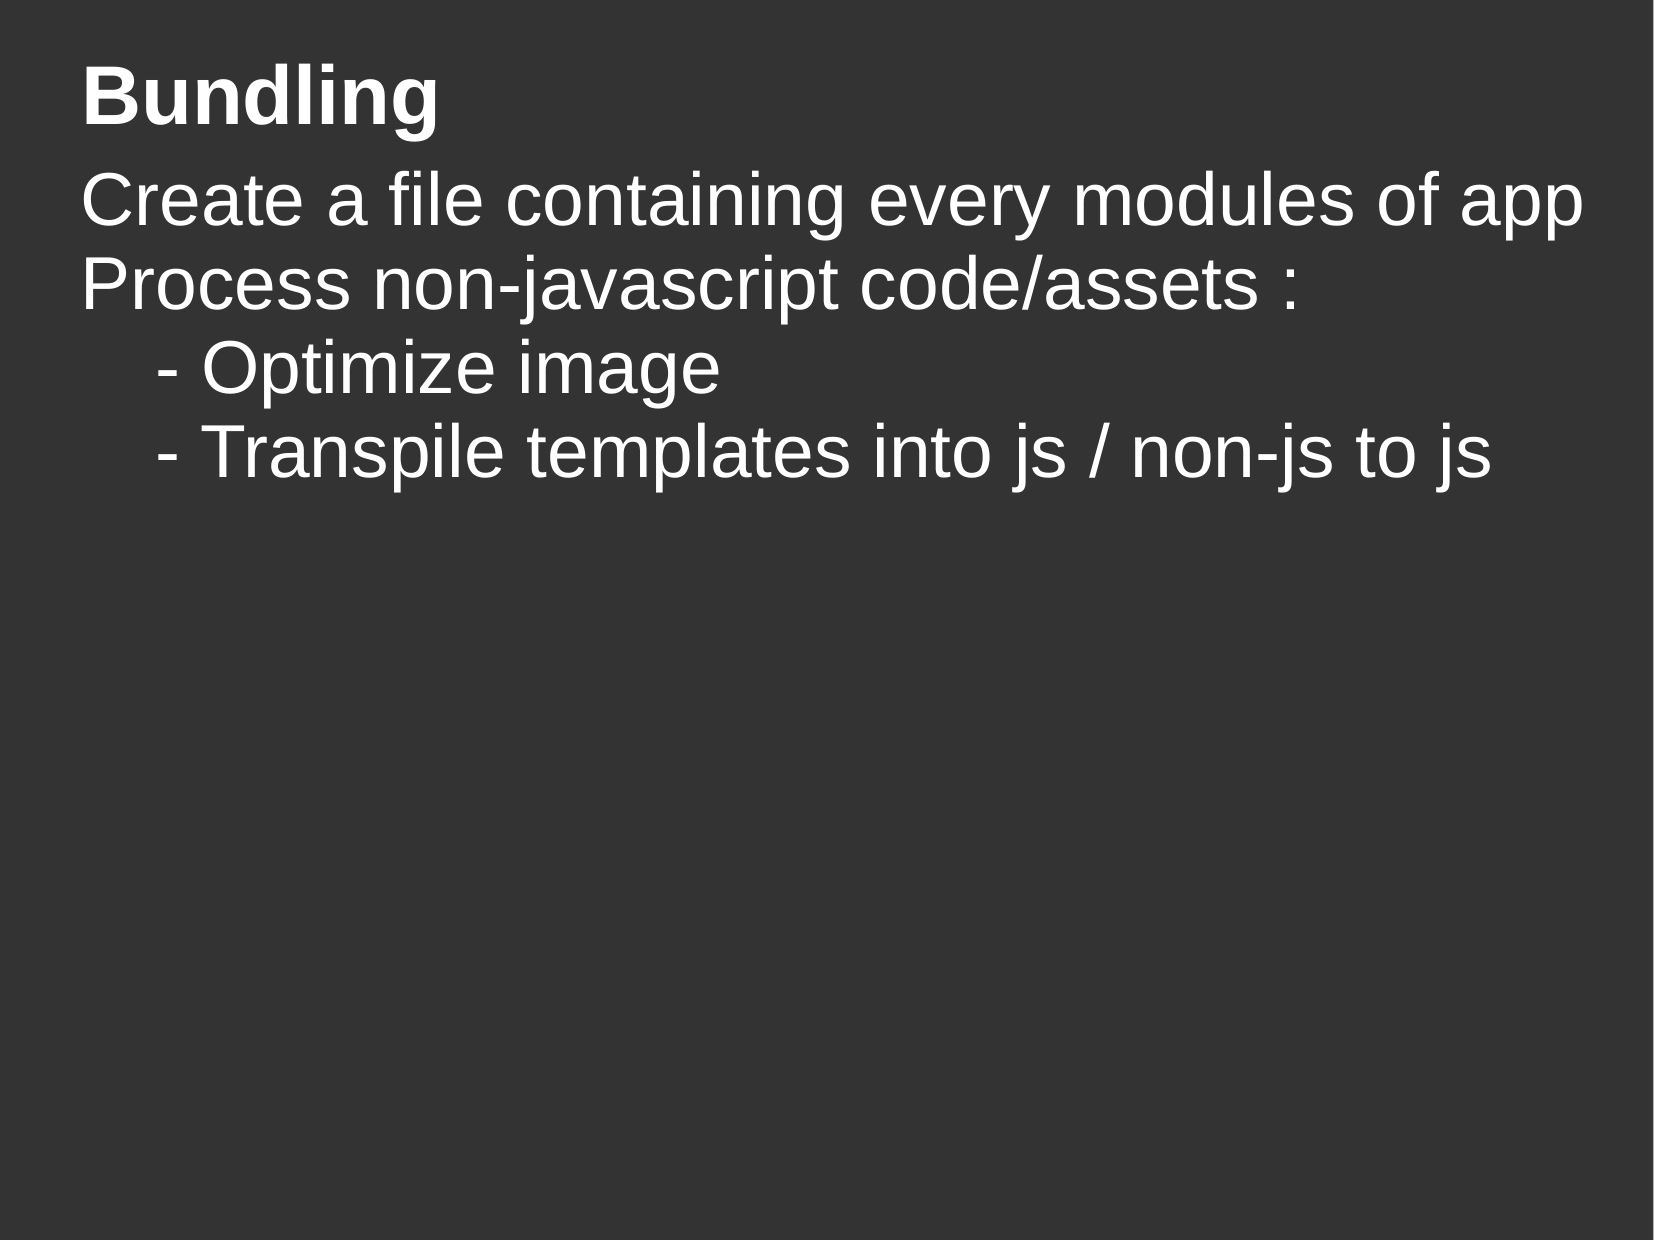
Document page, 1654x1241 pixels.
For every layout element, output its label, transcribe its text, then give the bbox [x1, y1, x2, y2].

title Create a file containing every modules of app Process non-javascript code/assets : - Optimize image - Transpile templates into js / non-js to js [80, 157, 1654, 773]
title Bundling [81, 49, 1570, 257]
